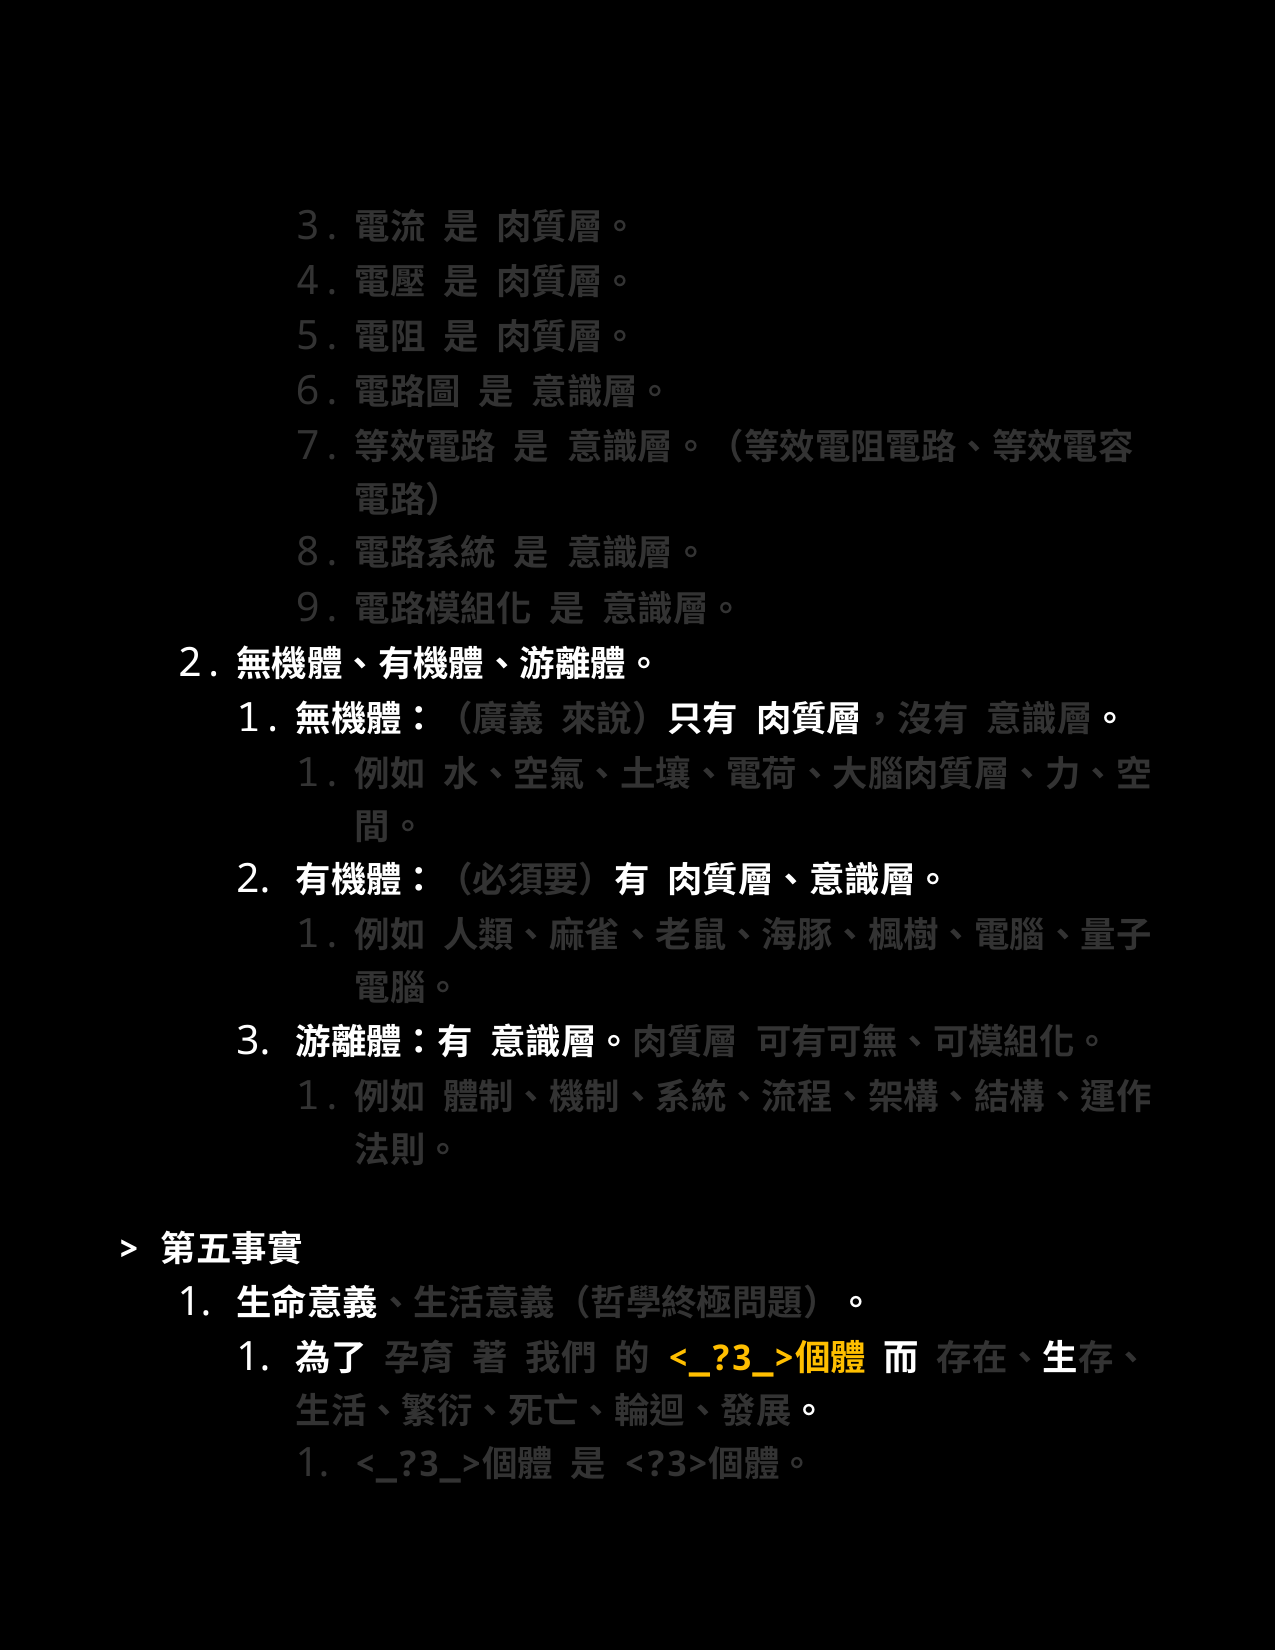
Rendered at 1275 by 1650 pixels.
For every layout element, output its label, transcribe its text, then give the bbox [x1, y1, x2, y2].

list 電路圖 是 意識層。 [295, 361, 1157, 416]
text > 第五事實 [118, 1221, 1157, 1272]
list 生命意義、生活意義（哲學終極問題）。 [177, 1272, 1157, 1327]
list 無機體：（廣義 來說）只有 肉質層，沒有 意識層。 [236, 688, 1157, 743]
list 有機體：（必須要）有 肉質層、意識層。 [236, 849, 1157, 904]
list 電壓 是 肉質層。 [295, 251, 1157, 306]
list 電路模組化 是 意識層。 [295, 578, 1157, 633]
list 例如 水、空氣、土壤、電荷、大腦肉質層、力、空間。 [295, 743, 1157, 849]
list 為了 孕育 著 我們 的 <_?3_>個體 而 存在、生存、生活、繁衍、死亡、輪迴、發展。 [236, 1327, 1157, 1433]
list <_?3_>個體 是 <?3>個體。 [295, 1433, 1157, 1488]
list 例如 體制、機制、系統、流程、架構、結構、運作法則。 [295, 1066, 1157, 1172]
list 電流 是 肉質層。 [295, 196, 1157, 251]
list 電阻 是 肉質層。 [295, 306, 1157, 361]
list 游離體：有 意識層。肉質層 可有可無、可模組化。 [236, 1011, 1157, 1066]
list 無機體、有機體、游離體。 [177, 633, 1157, 688]
list 例如 人類、麻雀、老鼠、海豚、楓樹、電腦、量子電腦。 [295, 904, 1157, 1011]
list 電路系統 是 意識層。 [295, 523, 1157, 578]
list 等效電路 是 意識層。（等效電阻電路、等效電容電路） [295, 416, 1157, 523]
